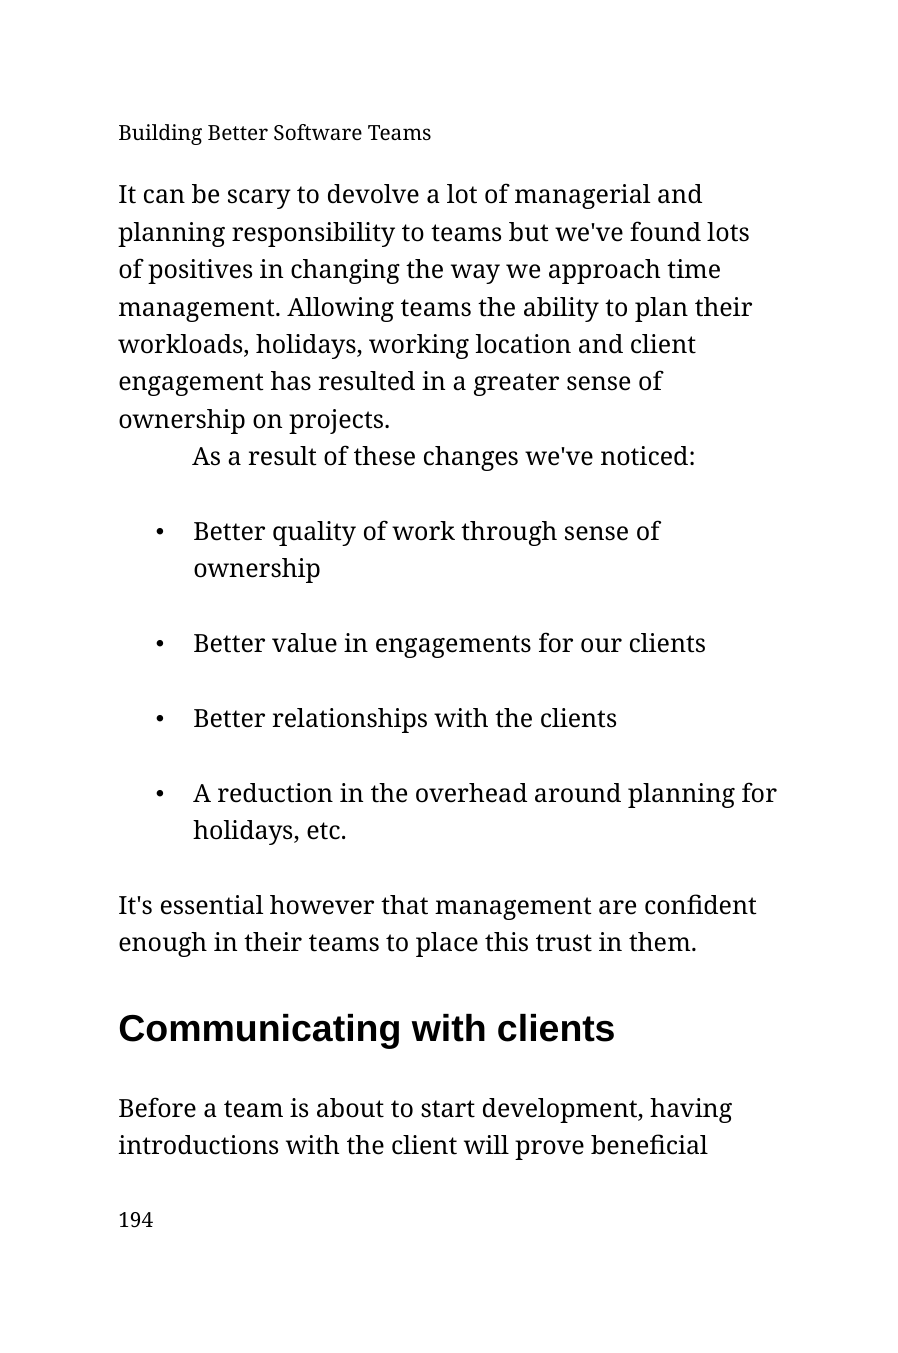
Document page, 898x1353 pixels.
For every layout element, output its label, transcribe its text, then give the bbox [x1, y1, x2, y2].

list Better value in engagements for our clients [156, 626, 779, 660]
list A reduction in the overhead around planning for holidays, etc. [156, 775, 779, 847]
text It can be scary to devolve a lot of managerial and planning responsibility to teams but we've found lots of positives in changing the way we approach time management. Allowing teams the ability to plan their workloads, holidays, working location and client engagement has resulted in a greater sense of ownership on projects. [118, 177, 779, 436]
list Better quality of work through sense of ownership [156, 514, 779, 585]
list Better relationships with the clients [156, 701, 779, 735]
text It's essential however that management are confident enough in their teams to place this trust in them. [118, 888, 779, 959]
text As a result of these changes we've noticed: [118, 439, 779, 473]
subtitle Communicating with clients [118, 1006, 779, 1049]
text Before a team is about to start development, having introductions with the client will prove beneficial [118, 1091, 779, 1162]
